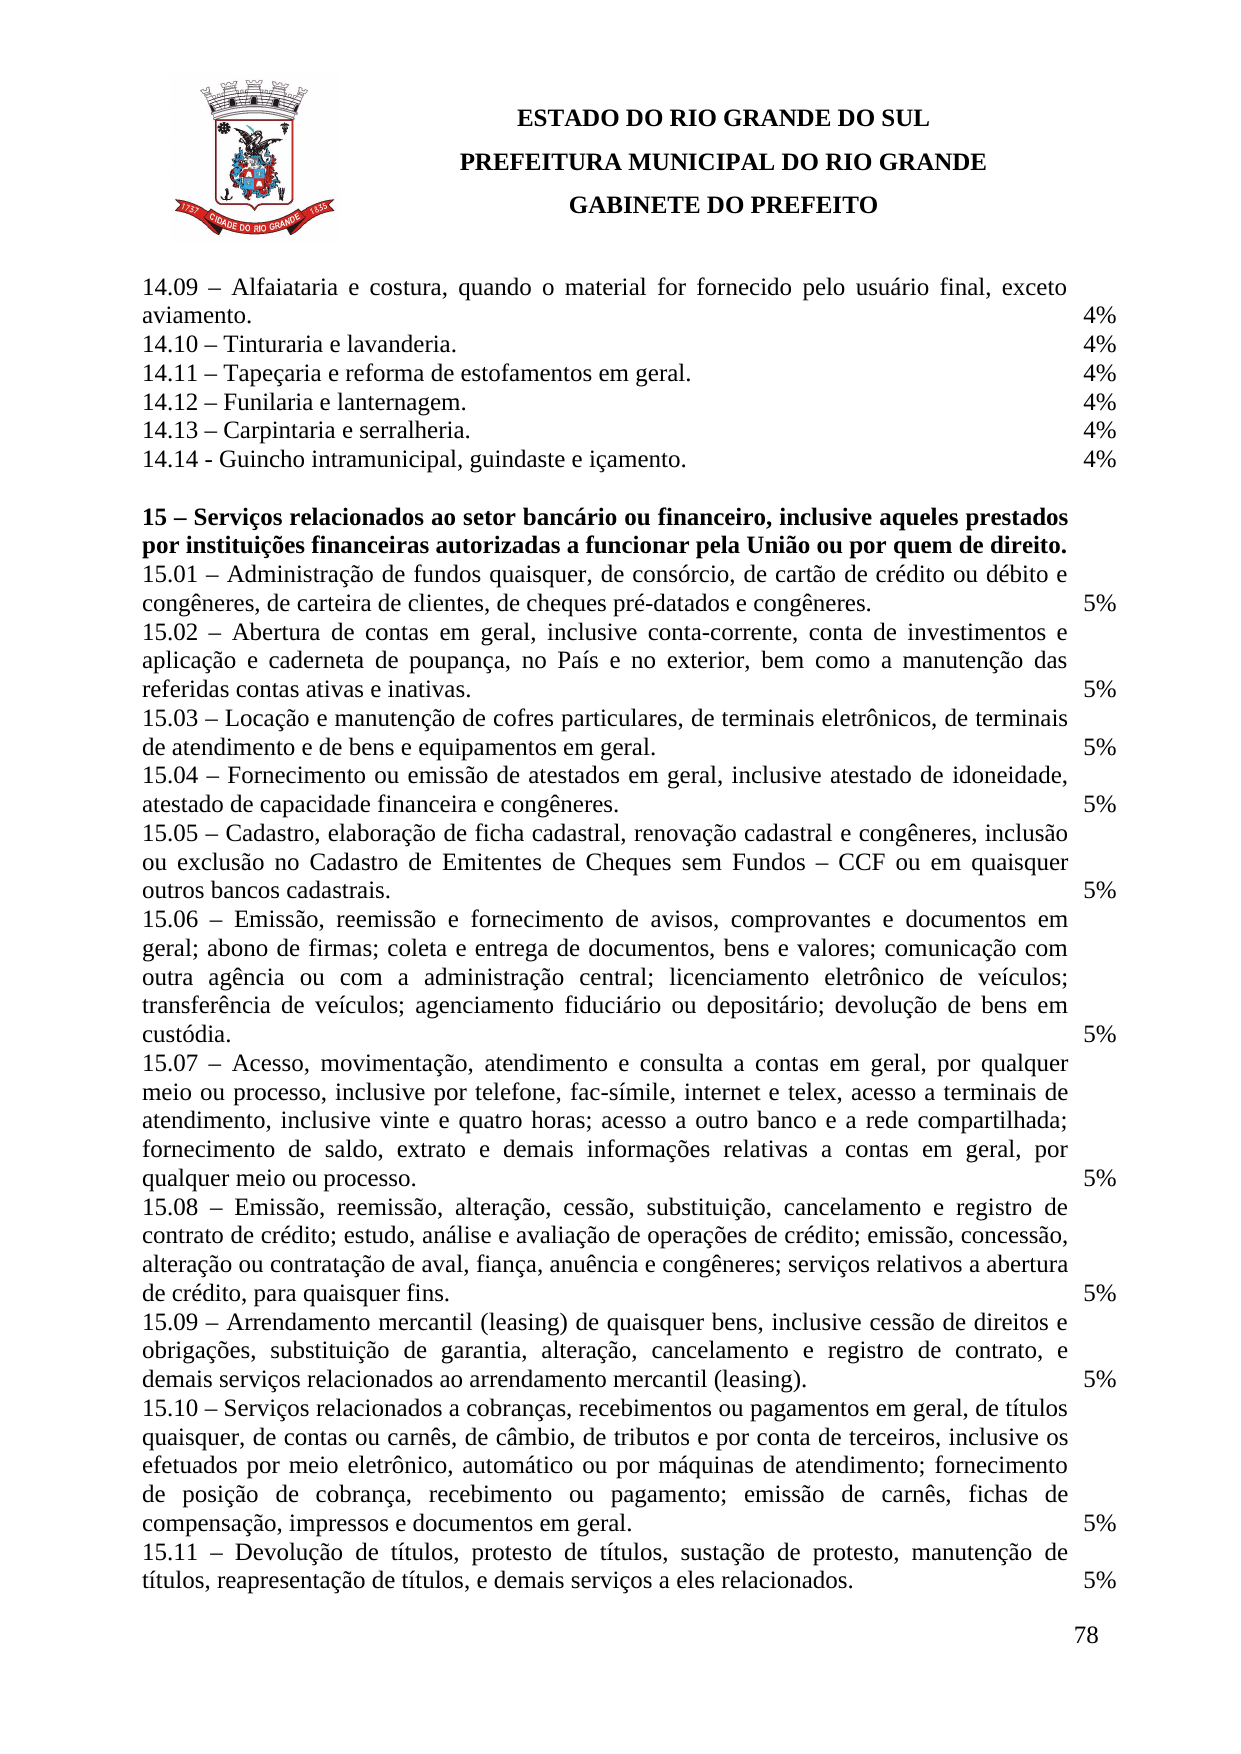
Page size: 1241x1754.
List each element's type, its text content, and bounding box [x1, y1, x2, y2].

text 15.04 – Fornecimento ou emissão de atestados em geral, inclusive atestado de idoneidade, atestado de capacidade financeira e congêneres. 5% [142, 760, 1069, 818]
picture [169, 73, 340, 242]
text 15 – Serviços relacionados ao setor bancário ou financeiro, inclusive aqueles prestados por instituições financeiras autorizadas a funcionar pela União ou por quem de direito. [142, 502, 1069, 559]
text 14.14 - Guincho intramunicipal, guindaste e içamento. 4% [142, 444, 1069, 473]
text 15.03 – Locação e manutenção de cofres particulares, de terminais eletrônicos, de terminais de atendimento e de bens e equipamentos em geral. 5% [142, 703, 1069, 760]
text 14.10 – Tinturaria e lavanderia. 4% [142, 329, 1069, 358]
text 15.01 – Administração de fundos quaisquer, de consórcio, de cartão de crédito ou débito e congêneres, de carteira de clientes, de cheques pré-datados e congêneres. 5% [142, 559, 1069, 617]
text 15.07 – Acesso, movimentação, atendimento e consulta a contas em geral, por qualquer meio ou processo, inclusive por telefone, fac-símile, internet e telex, acesso a terminais de atendimento, inclusive vinte e quatro horas; acesso a outro banco e a rede compartilhada; fornecimento de saldo, extrato e demais informações relativas a contas em geral, por qualquer meio ou processo. 5% [142, 1048, 1069, 1192]
text 15.09 – Arrendamento mercantil (leasing) de quaisquer bens, inclusive cessão de direitos e obrigações, substituição de garantia, alteração, cancelamento e registro de contrato, e demais serviços relacionados ao arrendamento mercantil (leasing). 5% [142, 1307, 1069, 1393]
text 14.12 – Funilaria e lanternagem. 4% [142, 387, 1069, 415]
text 15.11 – Devolução de títulos, protesto de títulos, sustação de protesto, manutenção de títulos, reapresentação de títulos, e demais serviços a eles relacionados. 5% [142, 1537, 1069, 1594]
text 15.02 – Abertura de contas em geral, inclusive conta-corrente, conta de investimentos e aplicação e caderneta de poupança, no País e no exterior, bem como a manutenção das referidas contas ativas e inativas. 5% [142, 617, 1069, 703]
text 14.13 – Carpintaria e serralheria. 4% [142, 415, 1069, 444]
text 15.06 – Emissão, reemissão e fornecimento de avisos, comprovantes e documentos em geral; abono de firmas; coleta e entrega de documentos, bens e valores; comunicação com outra agência ou com a administração central; licenciamento eletrônico de veículos; transferência de veículos; agenciamento fiduciário ou depositário; devolução de bens em custódia. 5% [142, 904, 1069, 1048]
text 15.05 – Cadastro, elaboração de ficha cadastral, renovação cadastral e congêneres, inclusão ou exclusão no Cadastro de Emitentes de Cheques sem Fundos – CCF ou em quaisquer outros bancos cadastrais. 5% [142, 818, 1069, 904]
text 14.09 – Alfaiataria e costura, quando o material for fornecido pelo usuário final, exceto aviamento. 4% [142, 272, 1069, 329]
text 15.10 – Serviços relacionados a cobranças, recebimentos ou pagamentos em geral, de títulos quaisquer, de contas ou carnês, de câmbio, de tributos e por conta de terceiros, inclusive os efetuados por meio eletrônico, automático ou por máquinas de atendimento; fornecimento de posição de cobrança, recebimento ou pagamento; emissão de carnês, fichas de compensação, impressos e documentos em geral. 5% [142, 1393, 1069, 1537]
text 15.08 – Emissão, reemissão, alteração, cessão, substituição, cancelamento e registro de contrato de crédito; estudo, análise e avaliação de operações de crédito; emissão, concessão, alteração ou contratação de aval, fiança, anuência e congêneres; serviços relativos a abertura de crédito, para quaisquer fins. 5% [142, 1192, 1069, 1307]
text 14.11 – Tapeçaria e reforma de estofamentos em geral. 4% [142, 358, 1069, 387]
